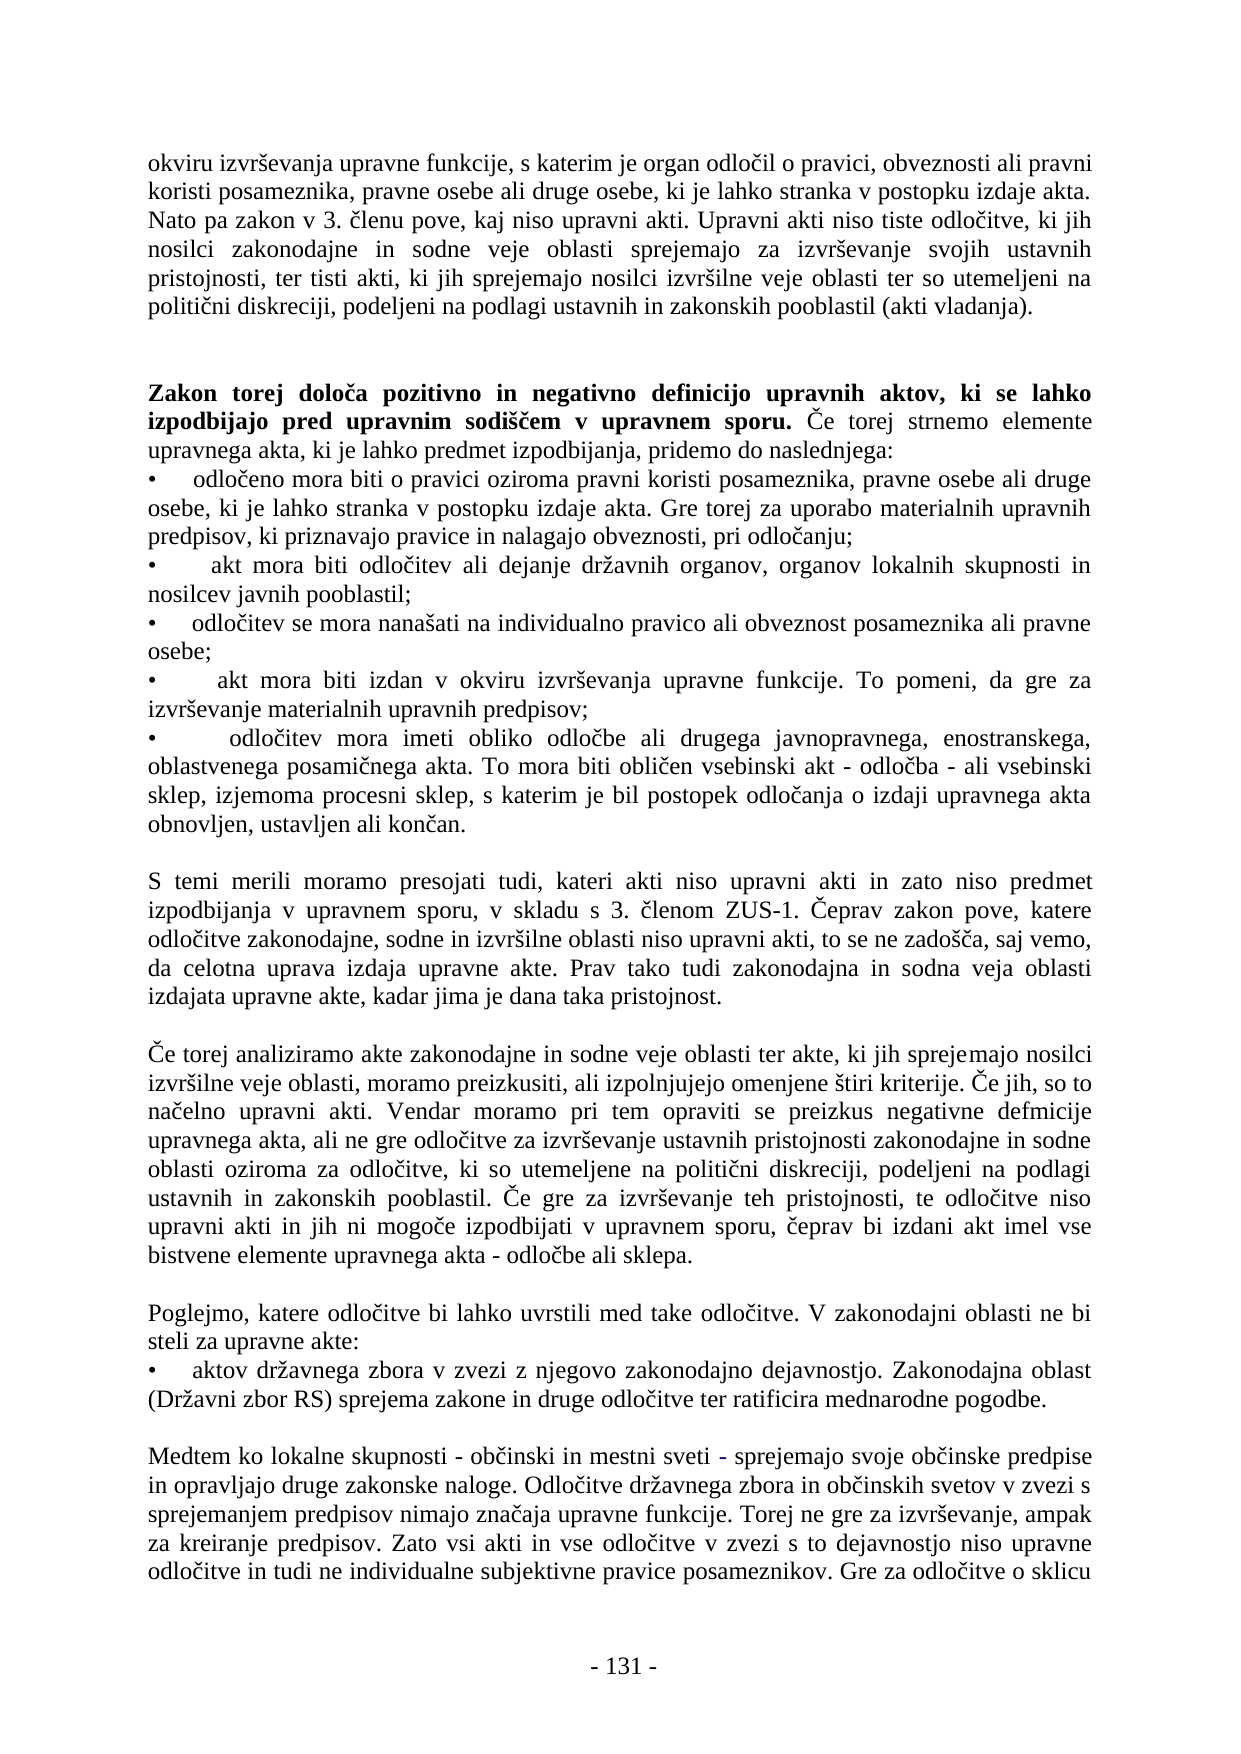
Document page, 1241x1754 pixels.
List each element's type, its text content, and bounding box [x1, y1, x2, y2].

text Medtem ko lokalne skupnosti - občinski in mestni sveti - sprejemajo svoje občinske predpise in opravljajo druge zakonske naloge. Odločitve državnega zbora in občinskih svetov v zvezi s sprejemanjem predpisov nimajo značaja upravne funkcije. Torej ne gre za izvrševanje, ampak za kreiranje predpisov. Zato vsi akti in vse odločitve v zvezi s to dejavnostjo niso upravne odločitve in tudi ne individualne subjektivne pravice posameznikov. Gre za odločitve o sklicu [148, 1441, 1093, 1585]
text • akt mora biti izdan v okviru izvrševanja upravne funkcije. To pomeni, da gre za izvrševanje materialnih upravnih predpisov; [148, 665, 1093, 723]
text • odločeno mora biti o pravici oziroma pravni koristi posameznika, pravne osebe ali druge osebe, ki je lahko stranka v postopku izdaje akta. Gre torej za uporabo materialnih upravnih predpisov, ki priznavajo pravice in nalagajo obveznosti, pri odločanju; [148, 464, 1093, 550]
text okviru izvrševanja upravne funkcije, s katerim je organ odločil o pravici, obveznosti ali pravni koristi posameznika, pravne osebe ali druge osebe, ki je lahko stranka v postopku izdaje akta. Nato pa zakon v 3. členu pove, kaj niso upravni akti. Upravni akti niso tiste odločitve, ki jih nosilci zakonodajne in sodne veje oblasti sprejemajo za izvrševanje svojih ustavnih pristojnosti, ter tisti akti, ki jih sprejemajo nosilci izvršilne veje oblasti ter so utemeljeni na politični diskreciji, podeljeni na podlagi ustavnih in zakonskih pooblastil (akti vladanja). [148, 148, 1093, 320]
text • odločitev se mora nanašati na individualno pravico ali obveznost posameznika ali pravne osebe; [148, 608, 1093, 665]
text • odločitev mora imeti obliko odločbe ali drugega javnopravnega, enostranskega, oblastvenega posamičnega akta. To mora biti obličen vsebinski akt - odločba - ali vsebinski sklep, izjemoma procesni sklep, s katerim je bil postopek odločanja o izdaji upravnega akta obnovljen, ustavljen ali končan. [148, 723, 1093, 838]
text Zakon torej določa pozitivno in negativno definicijo upravnih aktov, ki se lahko izpodbijajo pred upravnim sodiščem v upravnem sporu. Če torej strnemo elemente upravnega akta, ki je lahko predmet izpodbijanja, pridemo do naslednjega: [148, 378, 1093, 464]
text • akt mora biti odločitev ali dejanje državnih organov, organov lokalnih skupnosti in nosilcev javnih pooblastil; [148, 550, 1093, 608]
text Če torej analiziramo akte zakonodajne in sodne veje oblasti ter akte, ki jih spreje­majo nosilci izvršilne veje oblasti, moramo preizkusiti, ali izpolnjujejo omenjene štiri kriterije. Če jih, so to načelno upravni akti. Vendar moramo pri tem opraviti se preizkus negativne defmicije upravnega akta, ali ne gre odločitve za izvrševanje ustavnih pristojnosti zakonodajne in sodne oblasti oziroma za odločitve, ki so utemeljene na politični diskreciji, podeljeni na podlagi ustavnih in zakonskih pooblastil. Če gre za izvrševanje teh pristojnosti, te odločitve niso upravni akti in jih ni mogoče izpodbijati v upravnem sporu, čeprav bi izdani akt imel vse bistvene elemente upravnega akta - odločbe ali sklepa. [148, 1039, 1093, 1269]
text Poglejmo, katere odločitve bi lahko uvrstili med take odločitve. V zakonodajni oblasti ne bi steli za upravne akte: [148, 1298, 1093, 1355]
text S temi merili moramo presojati tudi, kateri akti niso upravni akti in zato niso pred­met izpodbijanja v upravnem sporu, v skladu s 3. členom ZUS-1. Čeprav zakon pove, katere odločitve zakonodajne, sodne in izvršilne oblasti niso upravni akti, to se ne zadošča, saj vemo, da celotna uprava izdaja upravne akte. Prav tako tudi zakonodajna in sodna veja oblasti izdajata upravne akte, kadar jima je dana taka pristojnost. [148, 866, 1093, 1010]
text • aktov državnega zbora v zvezi z njegovo zakonodajno dejavnostjo. Zakonodajna oblast (Državni zbor RS) sprejema zakone in druge odločitve ter ratificira mednarodne pogodbe. [148, 1355, 1093, 1413]
